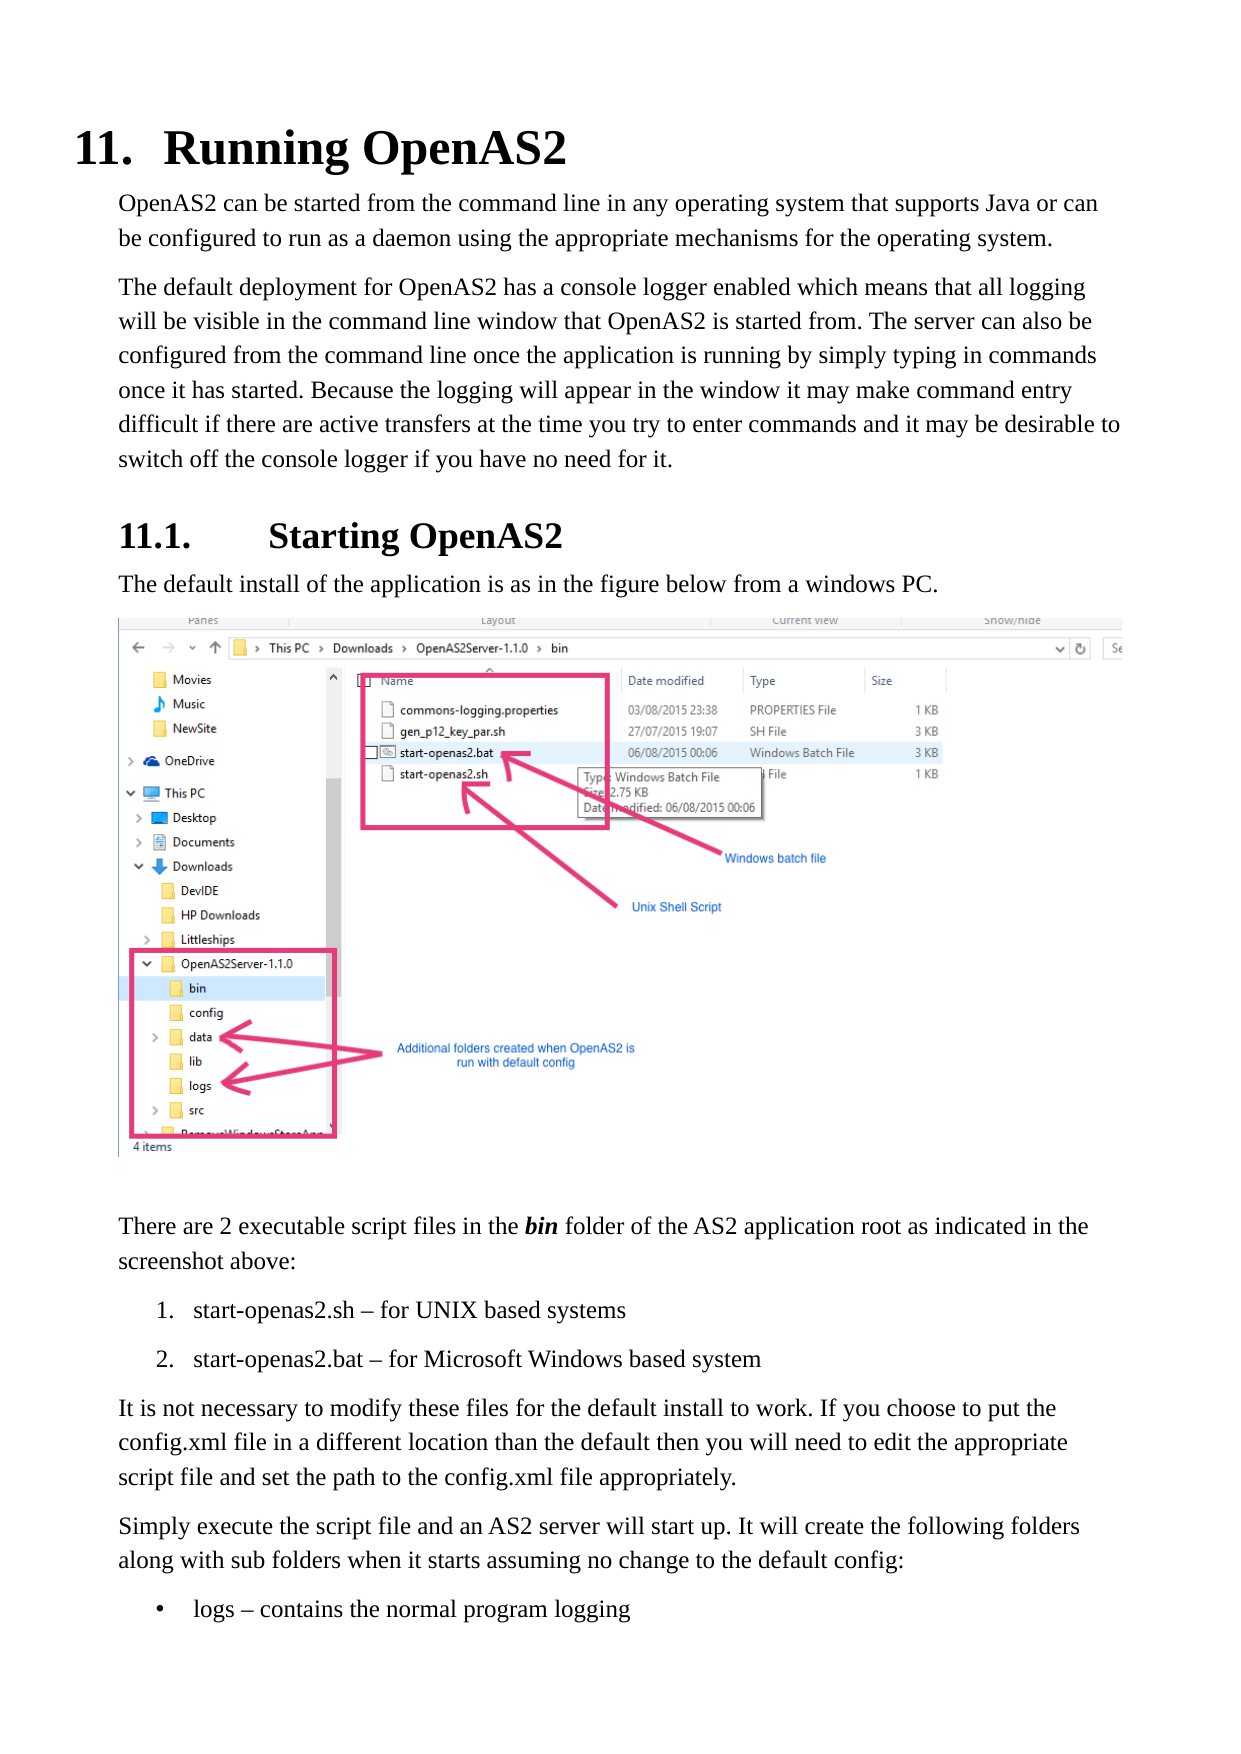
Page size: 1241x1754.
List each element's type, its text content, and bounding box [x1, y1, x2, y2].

picture [118, 618, 1123, 1157]
text It is not necessary to modify these files for the default install to work. If you choose to put the config.xml file in a different location than the default then you will need to edit the appropriate script file and set the path to the config.xml file appropriately. [118, 1393, 1122, 1491]
subtitle Running OpenAS2 [73, 118, 1122, 176]
list start-openas2.bat – for Microsoft Windows based system [156, 1344, 1122, 1373]
list logs – contains the normal program logging [156, 1594, 1122, 1623]
text There are 2 executable script files in the bin folder of the AS2 application root as indicated in the screenshot above: [118, 1211, 1122, 1274]
text The default install of the application is as in the figure below from a windows PC. [118, 569, 1122, 598]
subtitle Starting OpenAS2 [118, 514, 1122, 557]
text The default deployment for OpenAS2 has a console logger enabled which means that all logging will be visible in the command line window that OpenAS2 is started from. The server can also be configured from the command line once the application is running by simply typing in commands once it has started. Because the logging will appear in the window it may make command entry difficult if there are active transfers at the time you try to enter commands and it may be desirable to switch off the console logger if you have no need for it. [118, 272, 1122, 473]
text OpenAS2 can be started from the command line in any operating system that supports Java or can be configured to run as a daemon using the appropriate mechanisms for the operating system. [118, 188, 1122, 251]
list start-openas2.sh – for UNIX based systems [156, 1295, 1122, 1324]
text Simply execute the script file and an AS2 server will start up. It will create the following folders along with sub folders when it starts assuming no change to the default config: [118, 1511, 1122, 1574]
